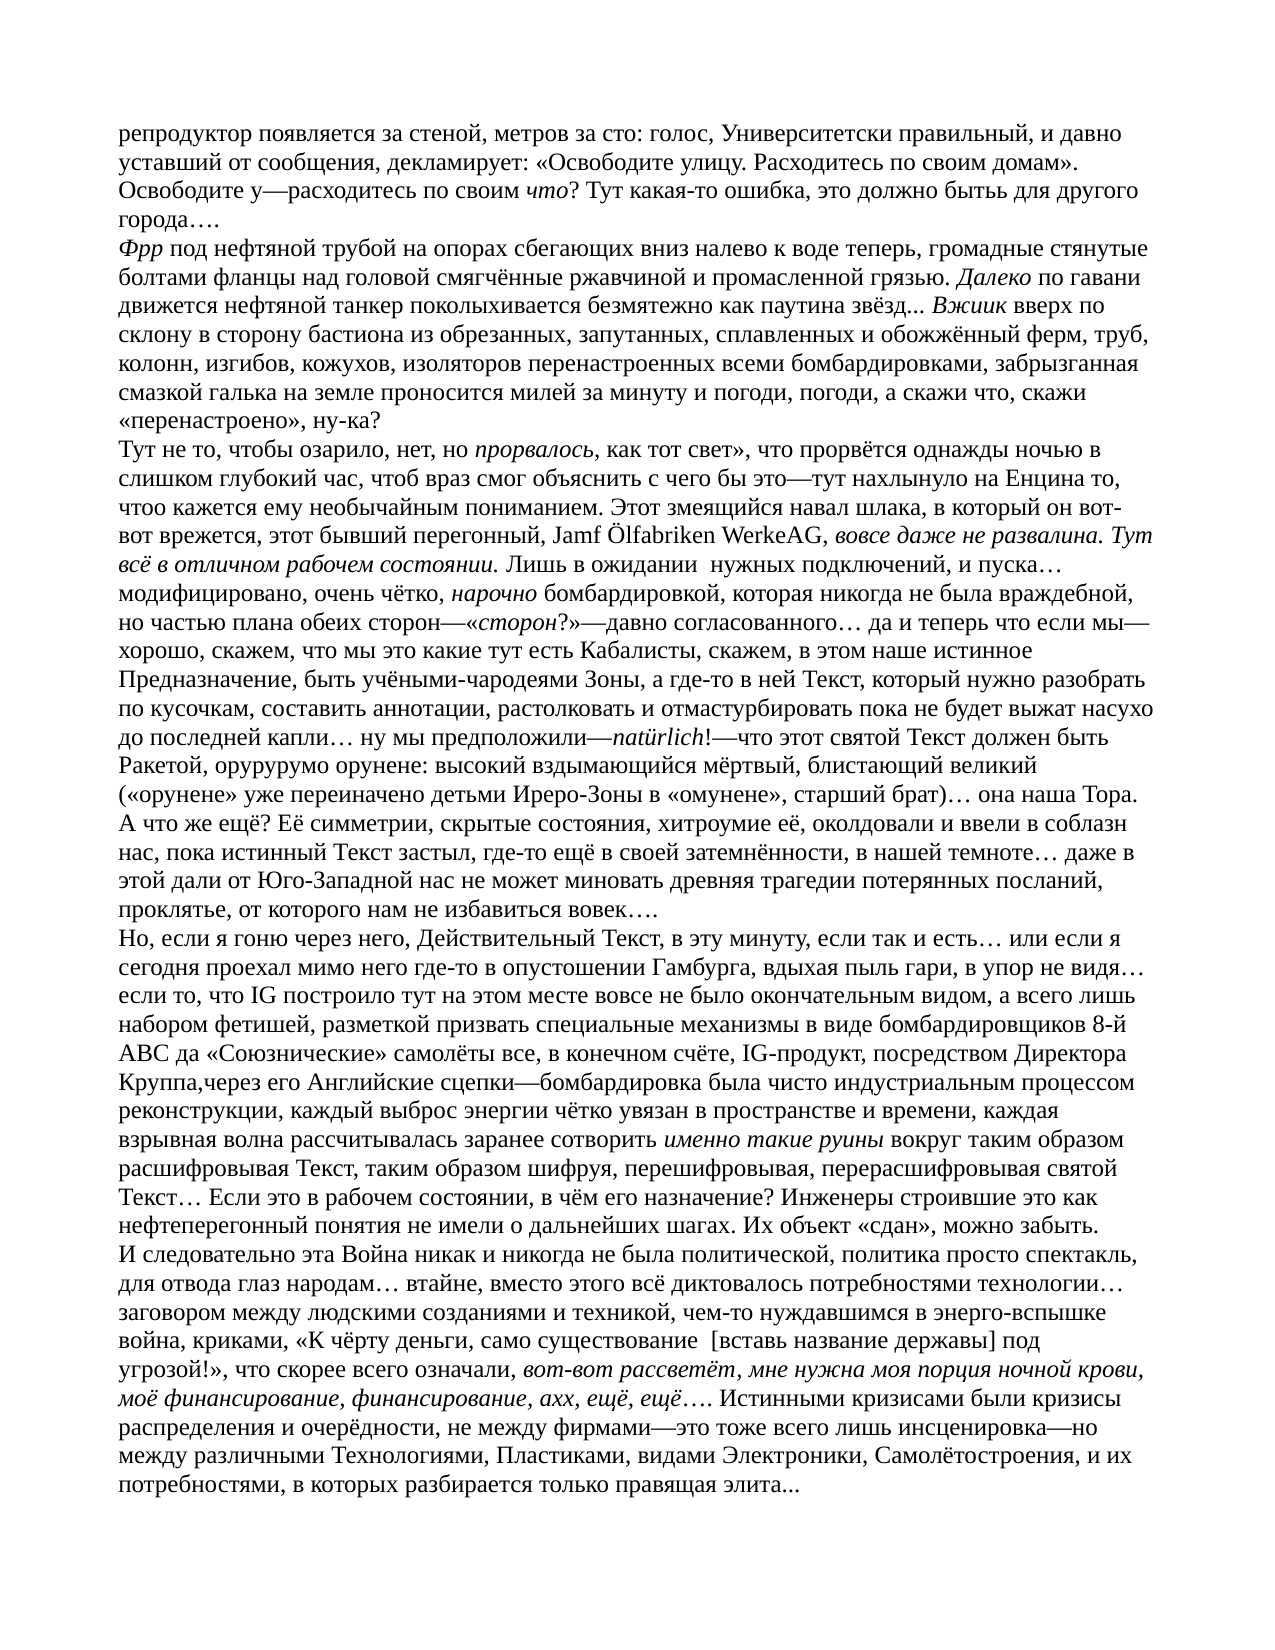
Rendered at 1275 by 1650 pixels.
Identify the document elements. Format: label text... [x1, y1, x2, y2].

text репродуктор появляется за стеной, метров за сто: голос, Университетски правильный, и давно уставший от сообщения, декламирует: «Освободите улицу. Расходитесь по своим домам». Освободите у—расходитесь по своим что? Тут какая-то ошибка, это должно бытьь для другого города…. [118, 118, 1157, 233]
text Но, если я гоню через него, Действительный Текст, в эту минуту, если так и есть… или если я сегодня проехал мимо него где-то в опустошении Гамбурга, вдыхая пыль гари, в упор не видя… если то, что IG построило тут на этом месте вовсе не было окончательным видом, а всего лишь набором фетишей, разметкой призвать специальные механизмы в виде бомбардировщиков 8-й АВС да «Союзнические» самолёты все, в конечном счёте, IG-продукт, посредством Директора Круппа,через его Английские сцепки—бомбардировка была чисто индустриальным процессом реконструкции, каждый выброс энергии чётко увязан в пространстве и времени, каждая взрывная волна рассчитывалась заранее сотворить именно такие руины вокруг таким образом расшифровывая Текст, таким образом шифруя, перешифровывая, перерасшифровывая святой Текст… Если это в рабочем состоянии, в чём его назначение? Инженеры строившие это как нефтеперегонный понятия не имели о дальнейших шагах. Их объект «сдан», можно забыть. [118, 923, 1157, 1239]
text Фрр под нефтяной трубой на опорах сбегающих вниз налево к воде теперь, громадные стянутые болтами фланцы над головой смягчённые ржавчиной и промасленной грязью. Далеко по гавани движется нефтяной танкер поколыхивается безмятежно как паутина звёзд... Вжиик вверх по склону в сторону бастиона из обрезанных, запутанных, сплавленных и обожжённый ферм, труб, колонн, изгибов, кожухов, изоляторов перенастроенных всеми бомбардировками, забрызганная смазкой галька на земле проносится милей за минуту и погоди, погоди, а скажи что, скажи «перенастроено», ну-ка? [118, 233, 1157, 434]
text И следовательно эта Война никак и никогда не была политической, политика просто спектакль, для отвода глаз народам… втайне, вместо этого всё диктовалось потребностями технологии… заговором между людскими созданиями и техникой, чем-то нуждавшимся в энерго-вспышке война, криками, «К чёрту деньги, само существование [вставь название державы] под угрозой!», что скорее всего означали, вот-вот рассветёт, мне нужна моя порция ночной крови, моё финансирование, финансирование, ахх, ещё, ещё…. Истинными кризисами были кризисы распределения и очерёдности, не между фирмами—это тоже всего лишь инсценировка—но между различными Технологиями, Пластиками, видами Электроники, Самолётостроения, и их потребностями, в которых разбирается только правящая элита... [118, 1239, 1157, 1498]
text Тут не то, чтобы озарило, нет, но прорвалось, как тот свет», что прорвётся однажды ночью в слишком глубокий час, чтоб враз смог объяснить с чего бы это—тут нахлынуло на Енцина то, чтоо кажется ему необычайным пониманием. Этот змеящийся навал шлака, в который он вот-вот врежется, этот бывший перегонный, Jamf Ölfabriken WerkeAG, вовсе даже не развалина. Тут всё в отличном рабочем состоянии. Лишь в ожидании нужных подключений, и пуска… модифицировано, очень чётко, нарочно бомбардировкой, которая никогда не была враждебной, но частью плана обеих сторон—«сторон?»—давно согласованного… да и теперь что если мы—хорошо, скажем, что мы это какие тут есть Кабалисты, скажем, в этом наше истинное Предназначение, быть учёными-чародеями Зоны, а где-то в ней Текст, который нужно разобрать по кусочкам, составить аннотации, растолковать и отмастурбировать пока не будет выжат насухо до последней капли… ну мы предположили—natürlich!—что этот святой Текст должен быть Ракетой, орурурумо орунене: высокий вздымающийся мёртвый, блистающий великий («орунене» уже переиначено детьми Иреро-Зоны в «омунене», старший брат)… она наша Тора. А что же ещё? Её симметрии, скрытые состояния, хитроумие её, околдовали и ввели в соблазн нас, пока истинный Текст застыл, где-то ещё в своей затемнённости, в нашей темноте… даже в этой дали от Юго-Западной нас не может миновать древняя трагедии потерянных посланий, проклятье, от которого нам не избавиться вовек…. [118, 434, 1157, 923]
